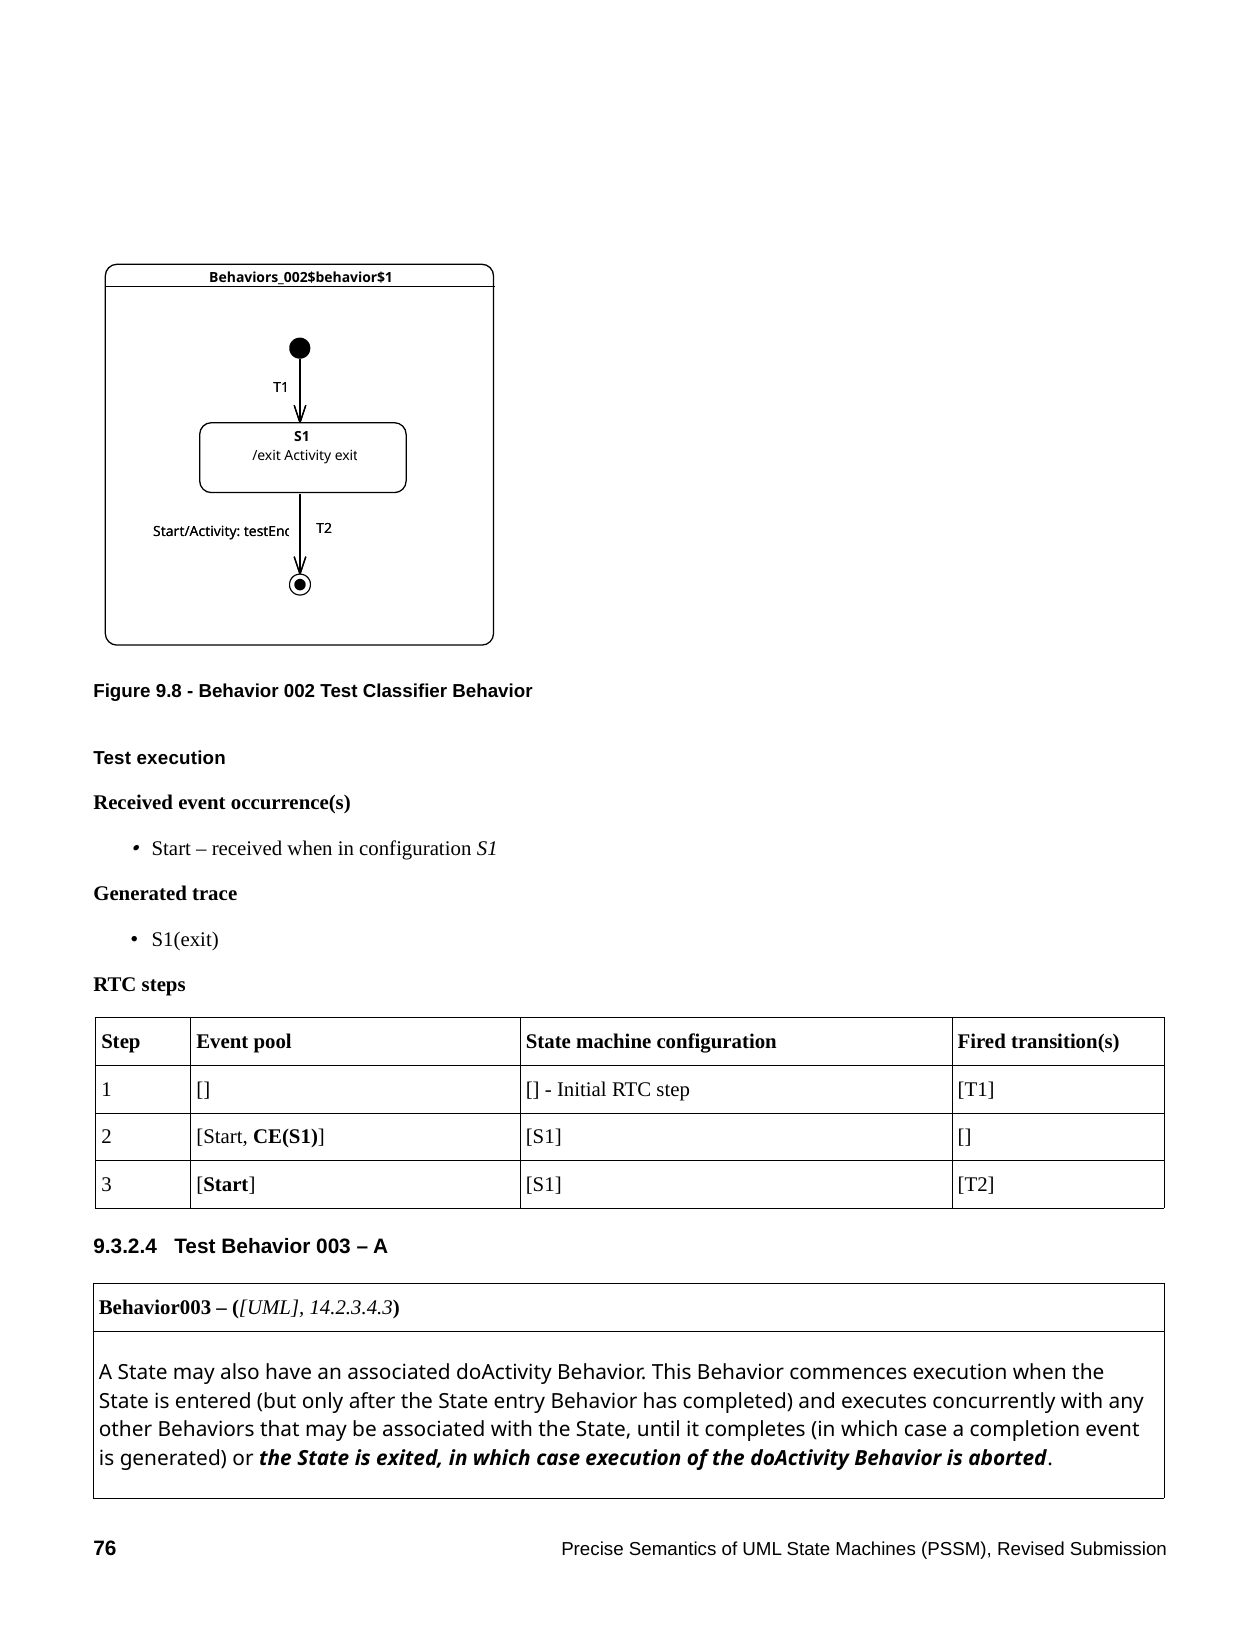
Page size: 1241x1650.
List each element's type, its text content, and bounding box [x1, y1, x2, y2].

table_header Event pool [191, 1018, 520, 1065]
text Generated trace [93, 881, 1164, 905]
table_header State machine configuration [521, 1018, 952, 1065]
table_cell 1 [96, 1066, 190, 1112]
table_header Behavior003 – ([UML], 14.2.3.4.3) [94, 1284, 1164, 1331]
table_cell [T1] [953, 1066, 1164, 1112]
table_cell [T2] [953, 1161, 1164, 1208]
list S1(exit) [131, 926, 1164, 951]
table_cell [] - Initial RTC step [521, 1066, 952, 1112]
table_cell [] [953, 1114, 1164, 1160]
table_cell [] [191, 1066, 520, 1112]
table_cell [Start] [191, 1161, 520, 1208]
table_cell [Start, CE(S1)] [191, 1114, 520, 1160]
table_cell 3 [96, 1161, 190, 1208]
subtitle Test execution [93, 747, 1164, 768]
table_cell A State may also have an associated doActivity Behavior. This Behavior commences execution when the State is entered (but only after the State entry Behavior has completed) and executes concurrently with any other Behaviors that may be associated with the State, until it completes (in which case a completion event is generated) or the State is exited, in which case execution of the doActivity Behavior is aborted. [94, 1332, 1164, 1498]
table_cell [S1] [521, 1114, 952, 1160]
list Start – received when in configuration S1 [131, 835, 1164, 860]
table_cell 2 [96, 1114, 190, 1160]
table_cell [S1] [521, 1161, 952, 1208]
text RTC steps [93, 972, 1164, 996]
text Received event occurrence(s) [93, 789, 1164, 814]
table_header Step [96, 1018, 190, 1065]
table_header Fired transition(s) [953, 1018, 1164, 1065]
subtitle Test Behavior 003 – A [93, 1233, 1164, 1258]
text Figure 9.8 - Behavior 002 Test Classifier Behavior [93, 679, 586, 701]
